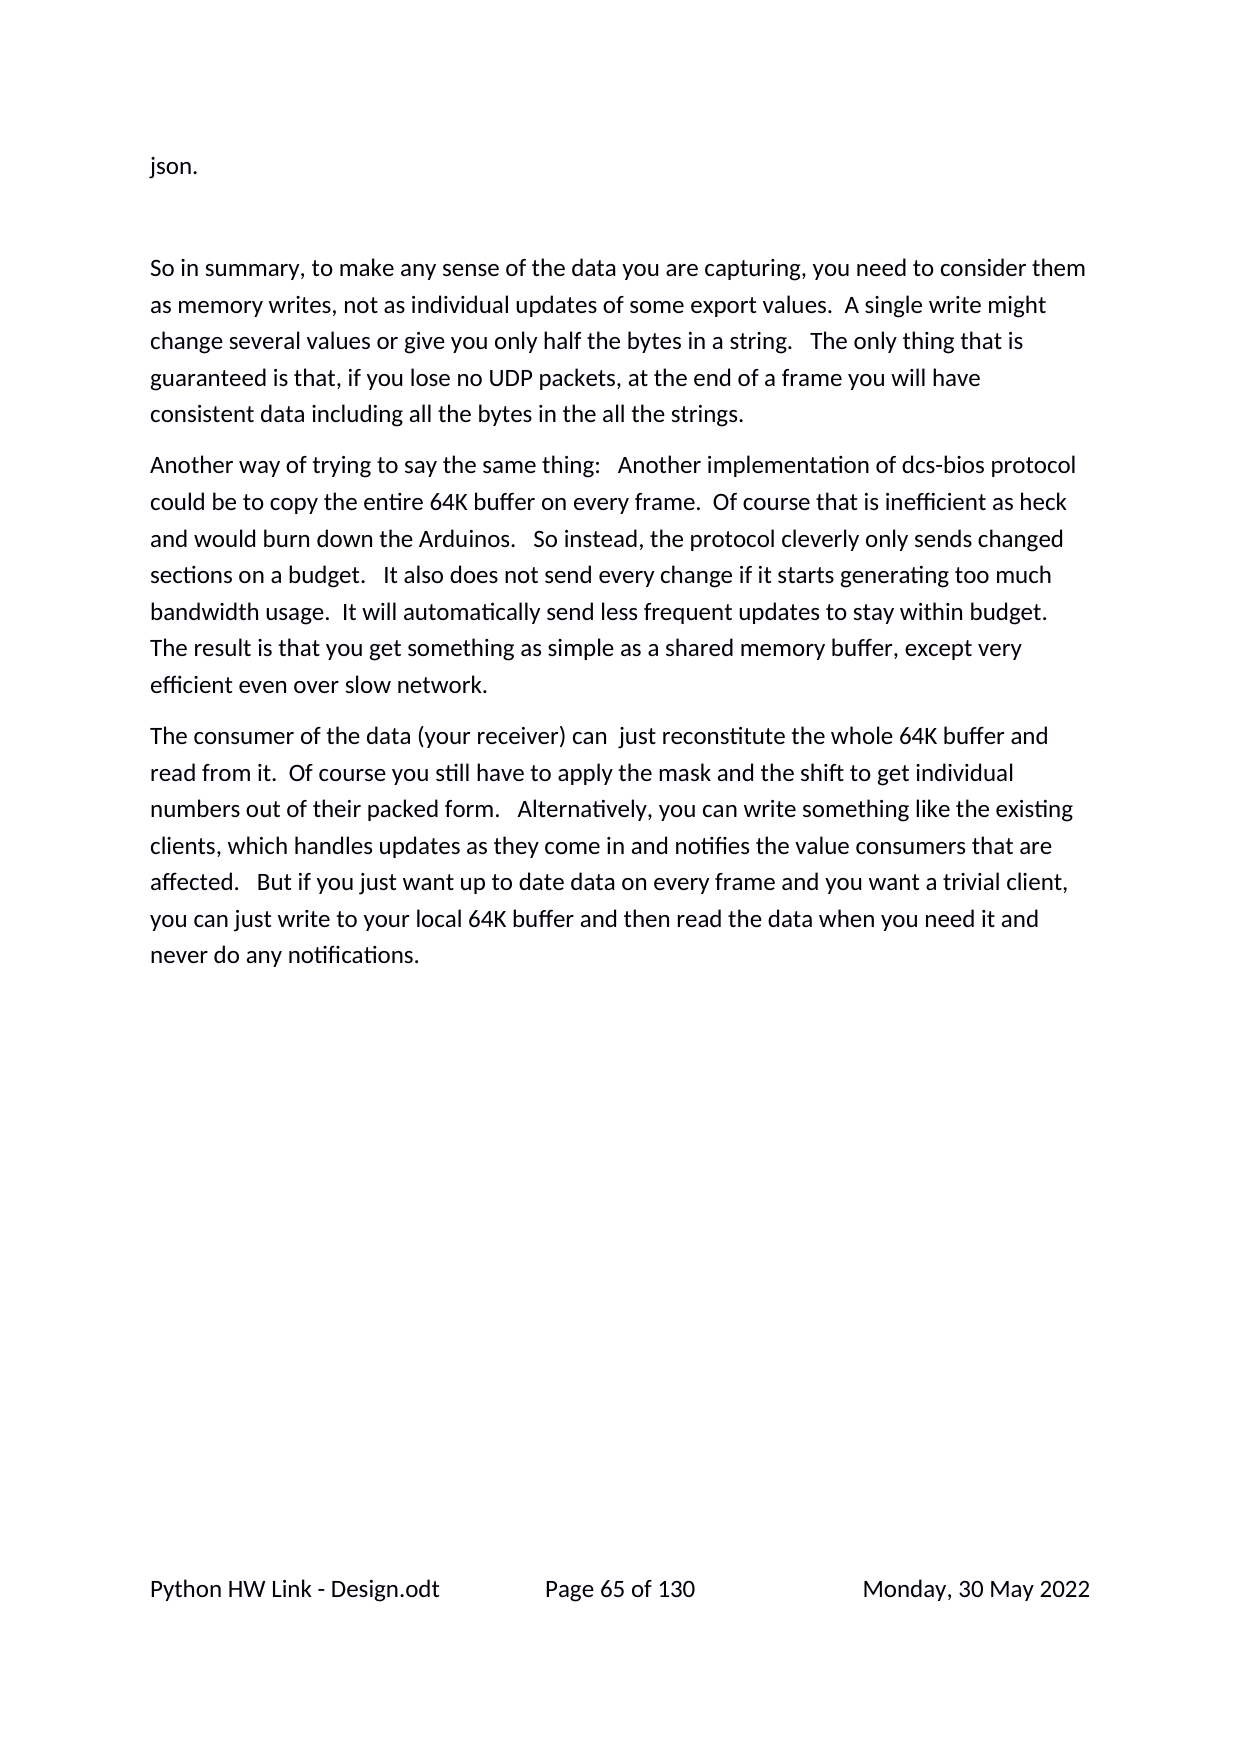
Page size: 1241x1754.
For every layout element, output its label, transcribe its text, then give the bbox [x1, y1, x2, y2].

text So in summary, to make any sense of the data you are capturing, you need to consider them as memory writes, not as individual updates of some export values. A single write might change several values or give you only half the bytes in a string. The only thing that is guaranteed is that, if you lose no UDP packets, at the end of a frame you will have consistent data including all the bytes in the all the strings. [150, 252, 1090, 429]
text Another way of trying to say the same thing: Another implementation of dcs-bios protocol could be to copy the entire 64K buffer on every frame. Of course that is inefficient as heck and would burn down the Arduinos. So instead, the protocol cleverly only sends changed sections on a budget. It also does not send every change if it starts generating too much bandwidth usage. It will automatically send less frequent updates to stay within budget. The result is that you get something as simple as a shared memory buffer, except very efficient even over slow network. [150, 450, 1090, 699]
text The consumer of the data (your receiver) can just reconstitute the whole 64K buffer and read from it. Of course you still have to apply the mask and the shift to get individual numbers out of their packed form. Alternatively, you can write something like the existing clients, which handles updates as they come in and notifies the value consumers that are affected. But if you just want up to date data on every frame and you want a trivial client, you can just write to your local 64K buffer and then read the data when you need it and never do any notifications. [150, 720, 1090, 970]
text json. [150, 150, 1090, 181]
